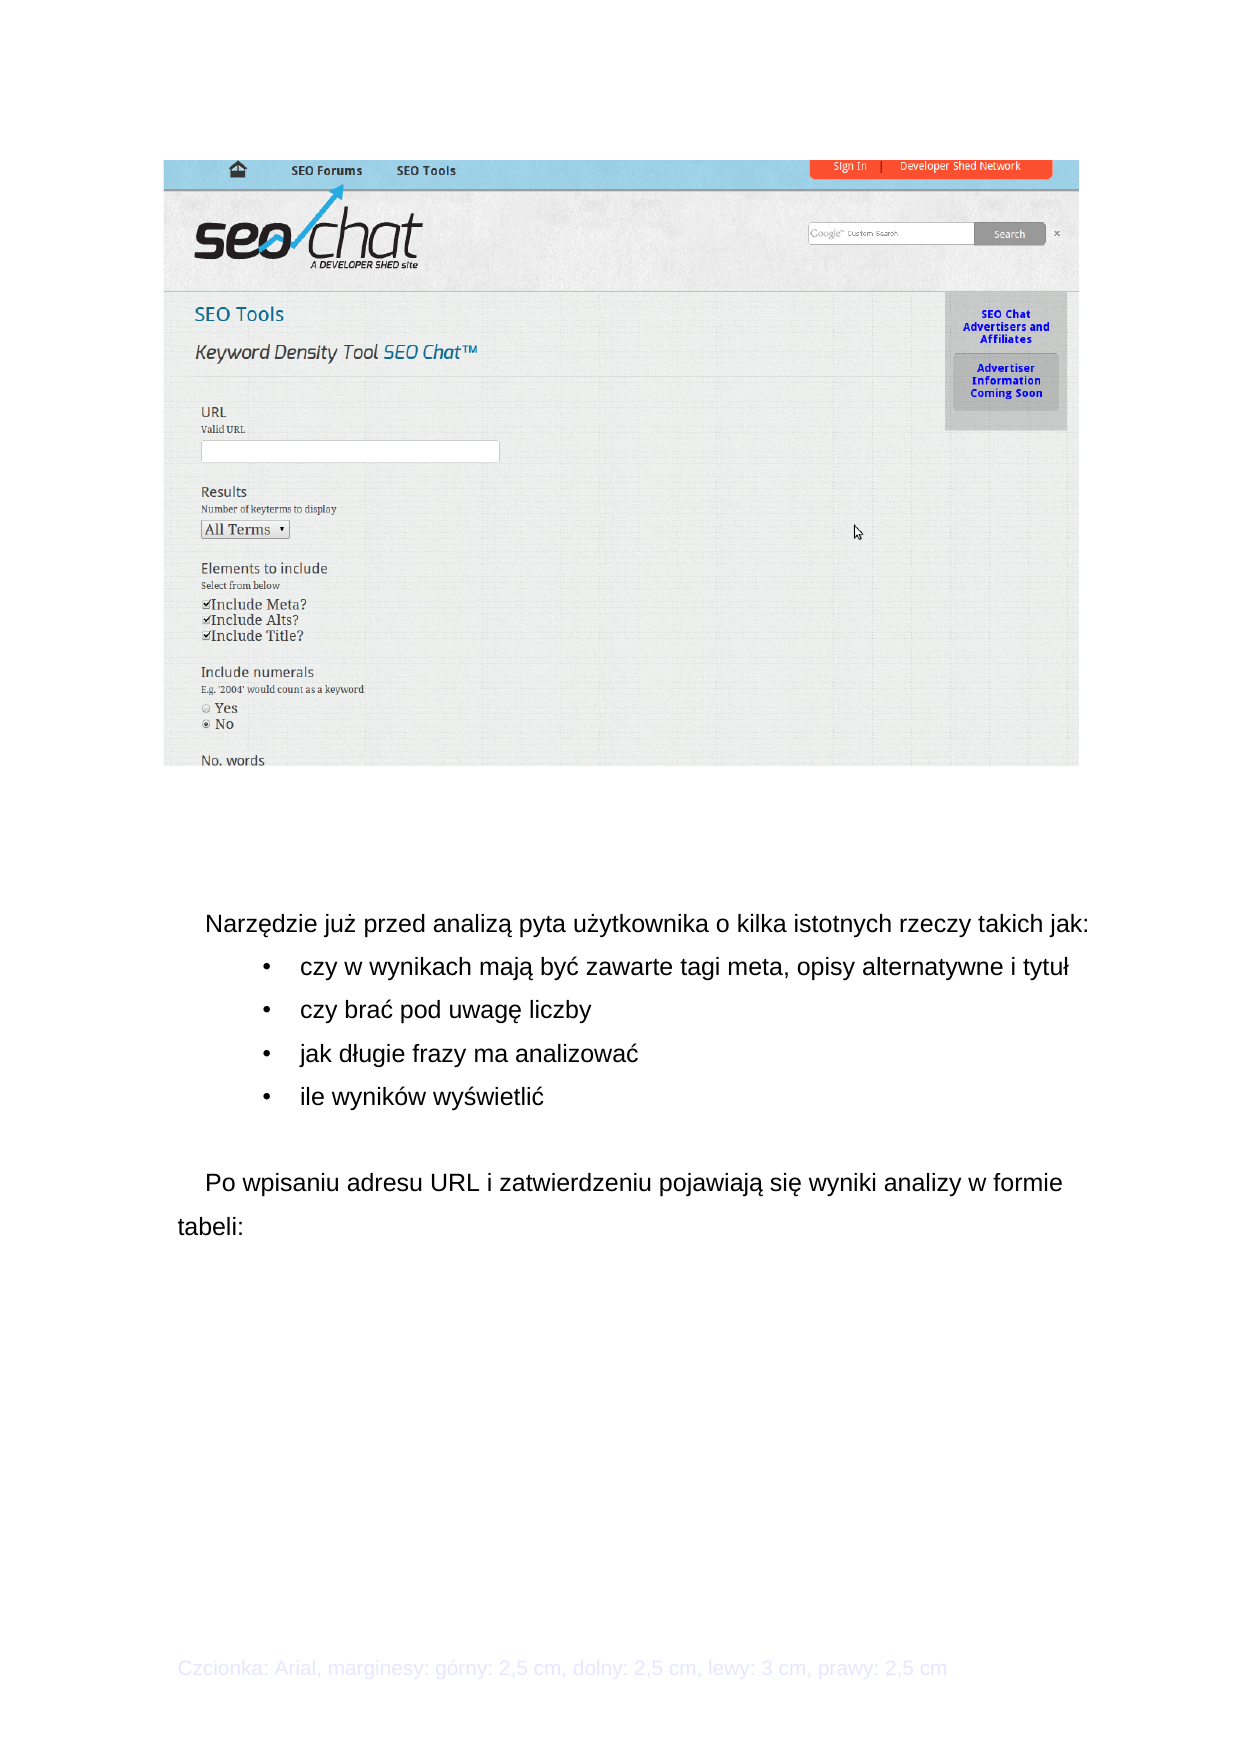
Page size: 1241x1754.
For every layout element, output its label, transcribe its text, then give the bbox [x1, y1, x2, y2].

list jak długie frazy ma analizować [262, 1039, 1092, 1068]
text Narzędzie już przed analizą pyta użytkownika o kilka istotnych rzeczy takich jak: [177, 909, 1092, 938]
picture [163, 160, 1079, 766]
list czy brać pod uwagę liczby [262, 996, 1092, 1024]
list ile wyników wyświetlić [262, 1082, 1092, 1111]
text Po wpisaniu adresu URL i zatwierdzeniu pojawiają się wyniki analizy w formie tabeli: [177, 1168, 1092, 1240]
list czy w wynikach mają być zawarte tagi meta, opisy alternatywne i tytuł [262, 952, 1092, 981]
